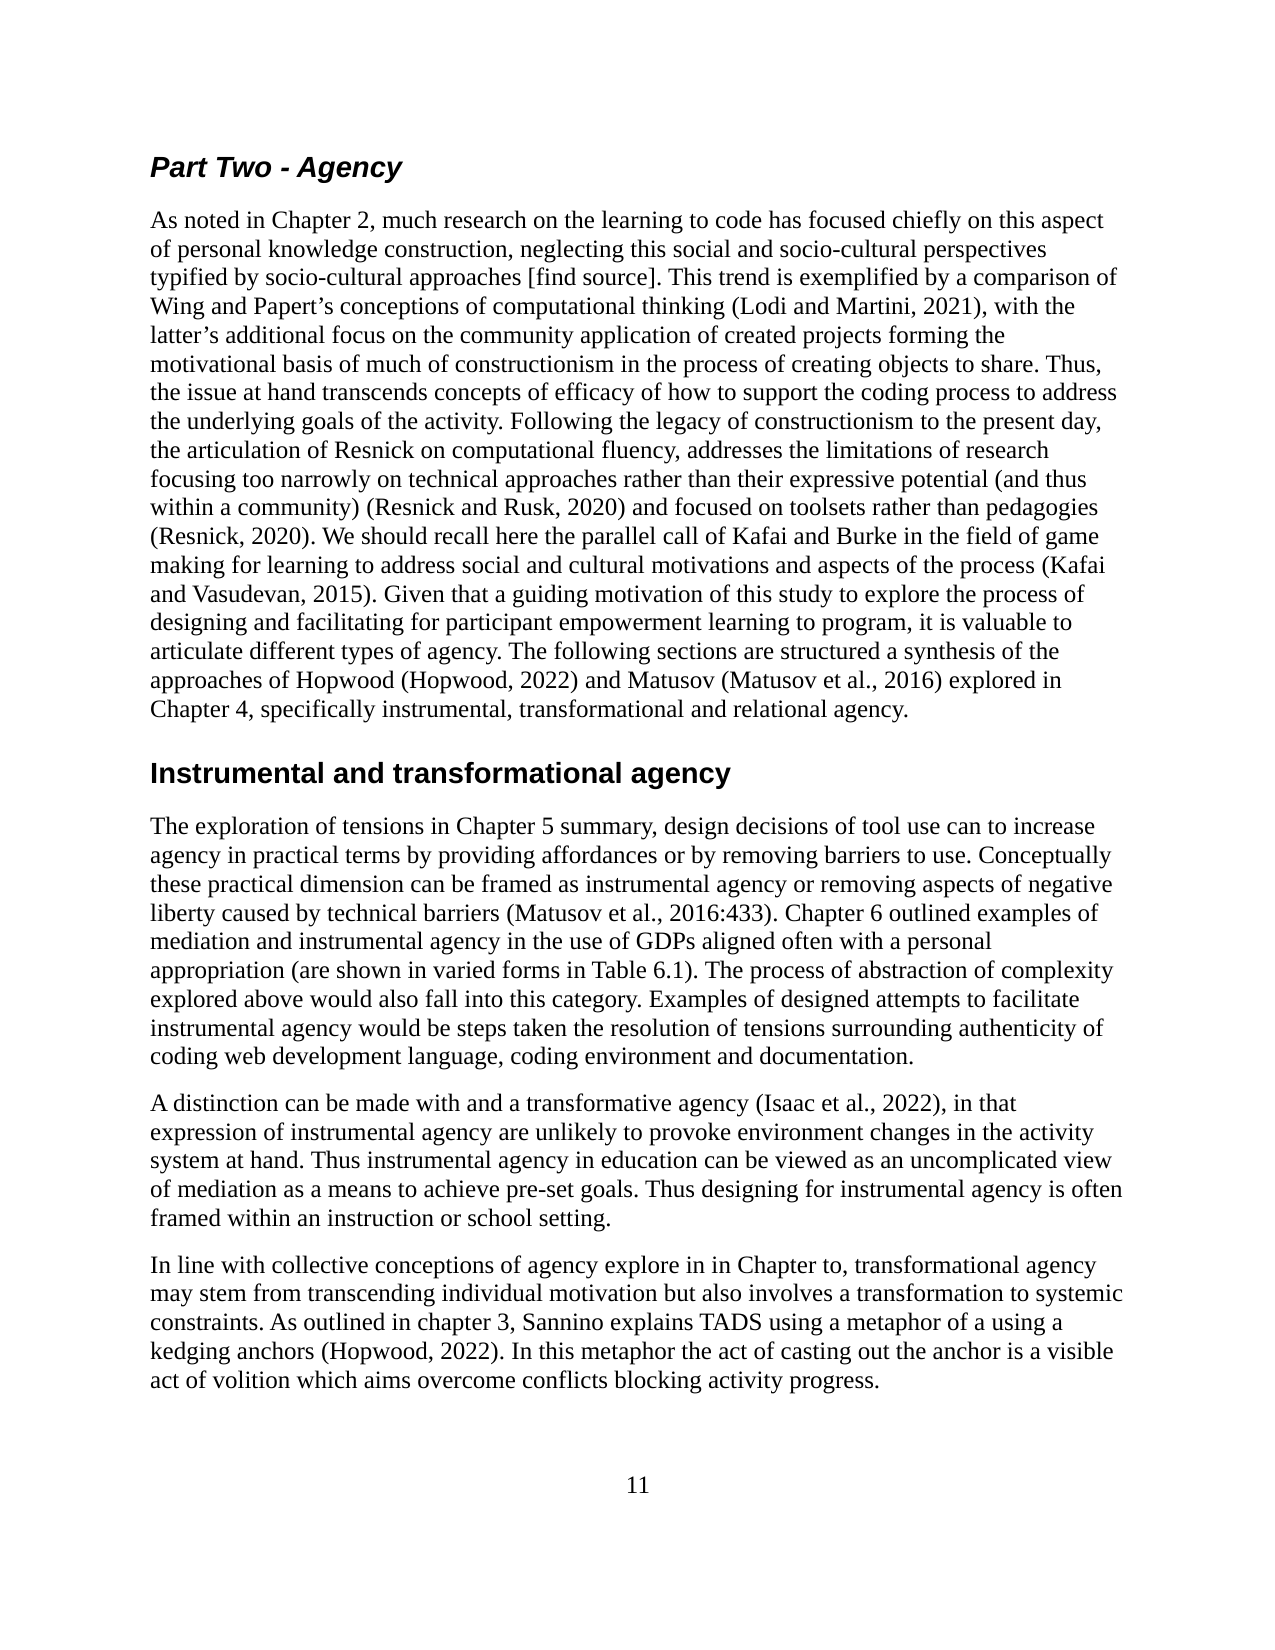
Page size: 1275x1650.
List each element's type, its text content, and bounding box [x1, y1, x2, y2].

text As noted in Chapter 2, much research on the learning to code has focused chiefly on this aspect of personal knowledge construction, neglecting this social and socio-cultural perspectives typified by socio-cultural approaches [find source]. This trend is exemplified by a comparison of Wing and Papert’s conceptions of computational thinking (Lodi and Martini, 2021), with the latter’s additional focus on the community application of created projects forming the motivational basis of much of constructionism in the process of creating objects to share. Thus, the issue at hand transcends concepts of efficacy of how to support the coding process to address the underlying goals of the activity. Following the legacy of constructionism to the present day, the articulation of Resnick on computational fluency, addresses the limitations of research focusing too narrowly on technical approaches rather than their expressive potential (and thus within a community) (Resnick and Rusk, 2020) and focused on toolsets rather than pedagogies (Resnick, 2020). We should recall here the parallel call of Kafai and Burke in the field of game making for learning to address social and cultural motivations and aspects of the process (Kafai and Vasudevan, 2015). Given that a guiding motivation of this study to explore the process of designing and facilitating for participant empowerment learning to program, it is valuable to articulate different types of agency. The following sections are structured a synthesis of the approaches of Hopwood (Hopwood, 2022) and Matusov (Matusov et al., 2016) explored in Chapter 4, specifically instrumental, transformational and relational agency. [150, 205, 1125, 722]
text The exploration of tensions in Chapter 5 summary, design decisions of tool use can to increase agency in practical terms by providing affordances or by removing barriers to use. Conceptually these practical dimension can be framed as instrumental agency or removing aspects of negative liberty caused by technical barriers (Matusov et al., 2016:433). Chapter 6 outlined examples of mediation and instrumental agency in the use of GDPs aligned often with a personal appropriation (are shown in varied forms in Table 6.1). The process of abstraction of complexity explored above would also fall into this category. Examples of designed attempts to facilitate instrumental agency would be steps taken the resolution of tensions surrounding authenticity of coding web development language, coding environment and documentation. [150, 811, 1125, 1070]
text A distinction can be made with and a transformative agency (Isaac et al., 2022), in that expression of instrumental agency are unlikely to provoke environment changes in the activity system at hand. Thus instrumental agency in education can be viewed as an uncomplicated view of mediation as a means to achieve pre-set goals. Thus designing for instrumental agency is often framed within an instruction or school setting. [150, 1088, 1125, 1232]
text In line with collective conceptions of agency explore in in Chapter to, transformational agency may stem from transcending individual motivation but also involves a transformation to systemic constraints. As outlined in chapter 3, Sannino explains TADS using a metaphor of a using a kedging anchors (Hopwood, 2022). In this metaphor the act of casting out the anchor is a visible act of volition which aims overcome conflicts blocking activity progress. [150, 1250, 1125, 1393]
subtitle Part Two - Agency [150, 150, 1125, 183]
subtitle Instrumental and transformational agency [150, 756, 1125, 790]
